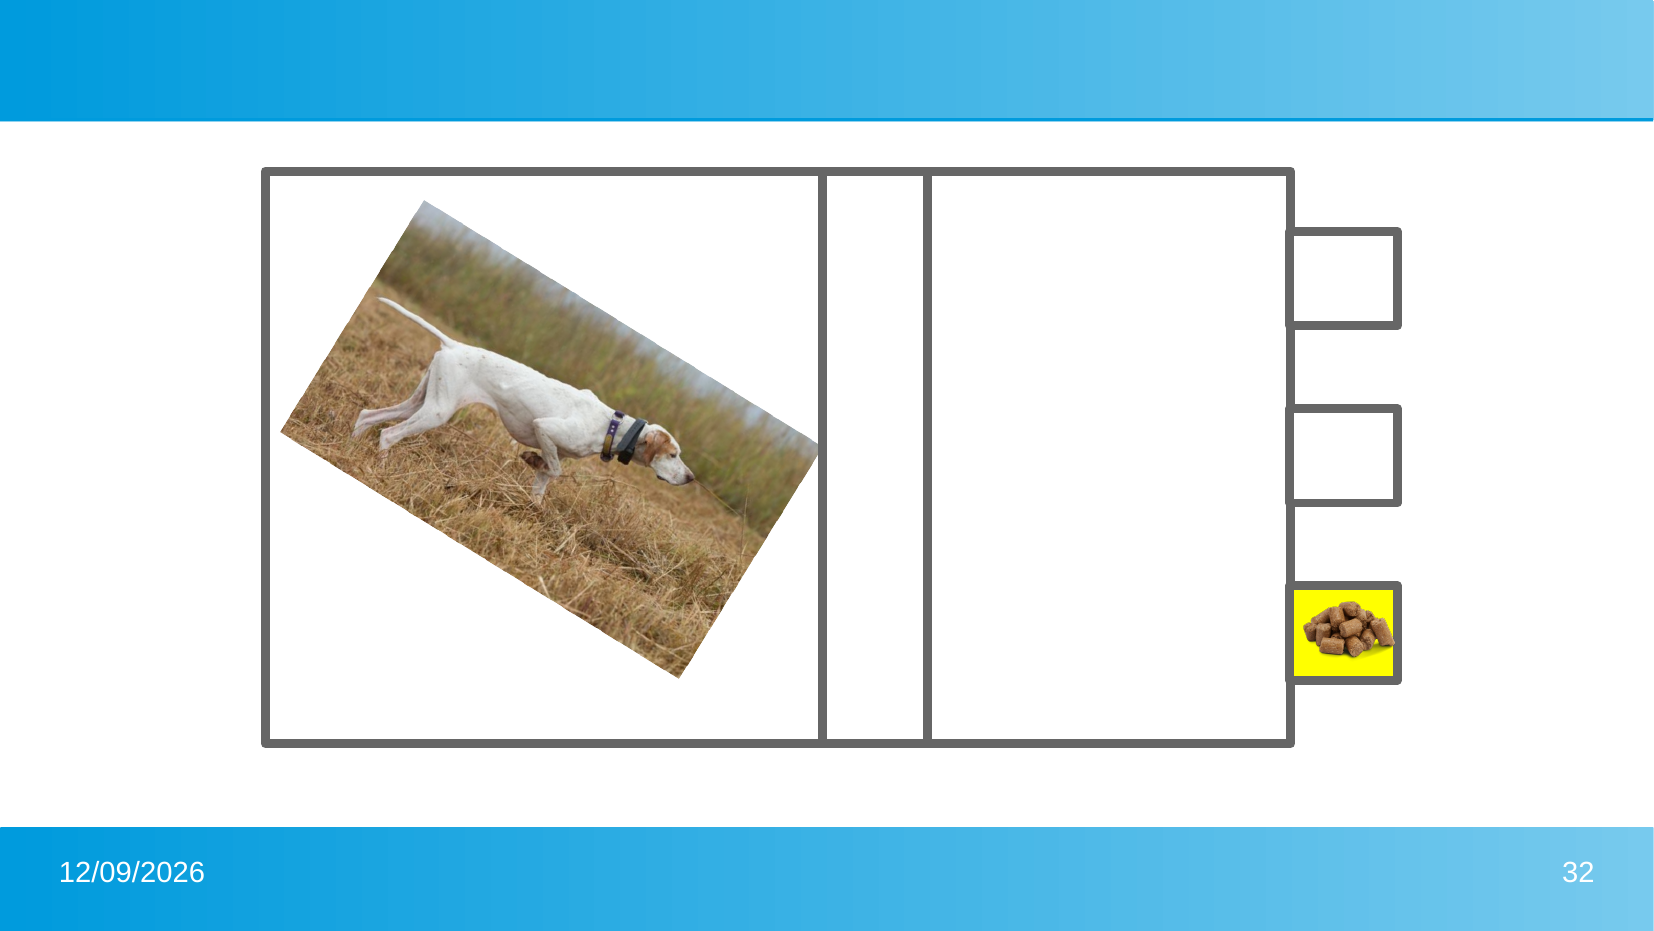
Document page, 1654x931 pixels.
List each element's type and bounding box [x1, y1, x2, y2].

picture [1303, 599, 1396, 662]
picture [279, 199, 822, 679]
text_box [265, 171, 1398, 744]
